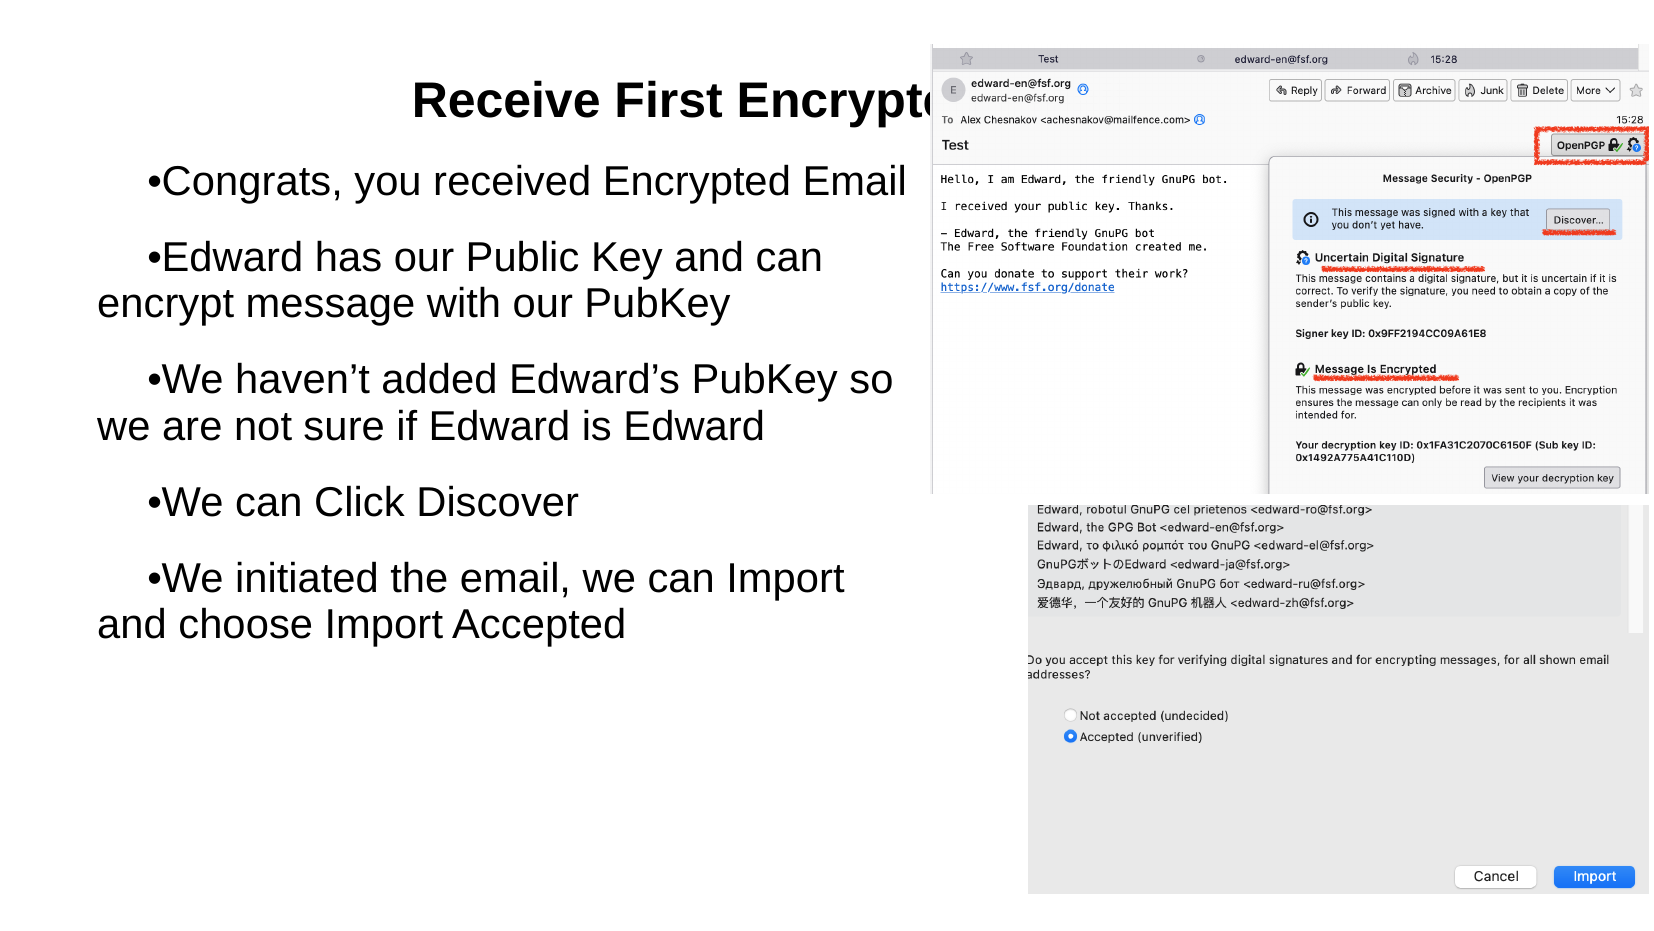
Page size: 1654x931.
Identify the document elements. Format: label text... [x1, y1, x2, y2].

picture [1028, 505, 1649, 894]
list Congrats, you received Encrypted Email Edward has our Public Key and can encrypt message with our PubKey We haven’t added Edward’s PubKey so we are not sure if Edward is Edward We can Click Discover We initiated the email, we can Import and choose Import Accepted [42, 157, 923, 906]
title Receive First Encrypted Email [64, 42, 1477, 158]
picture [930, 44, 1649, 494]
